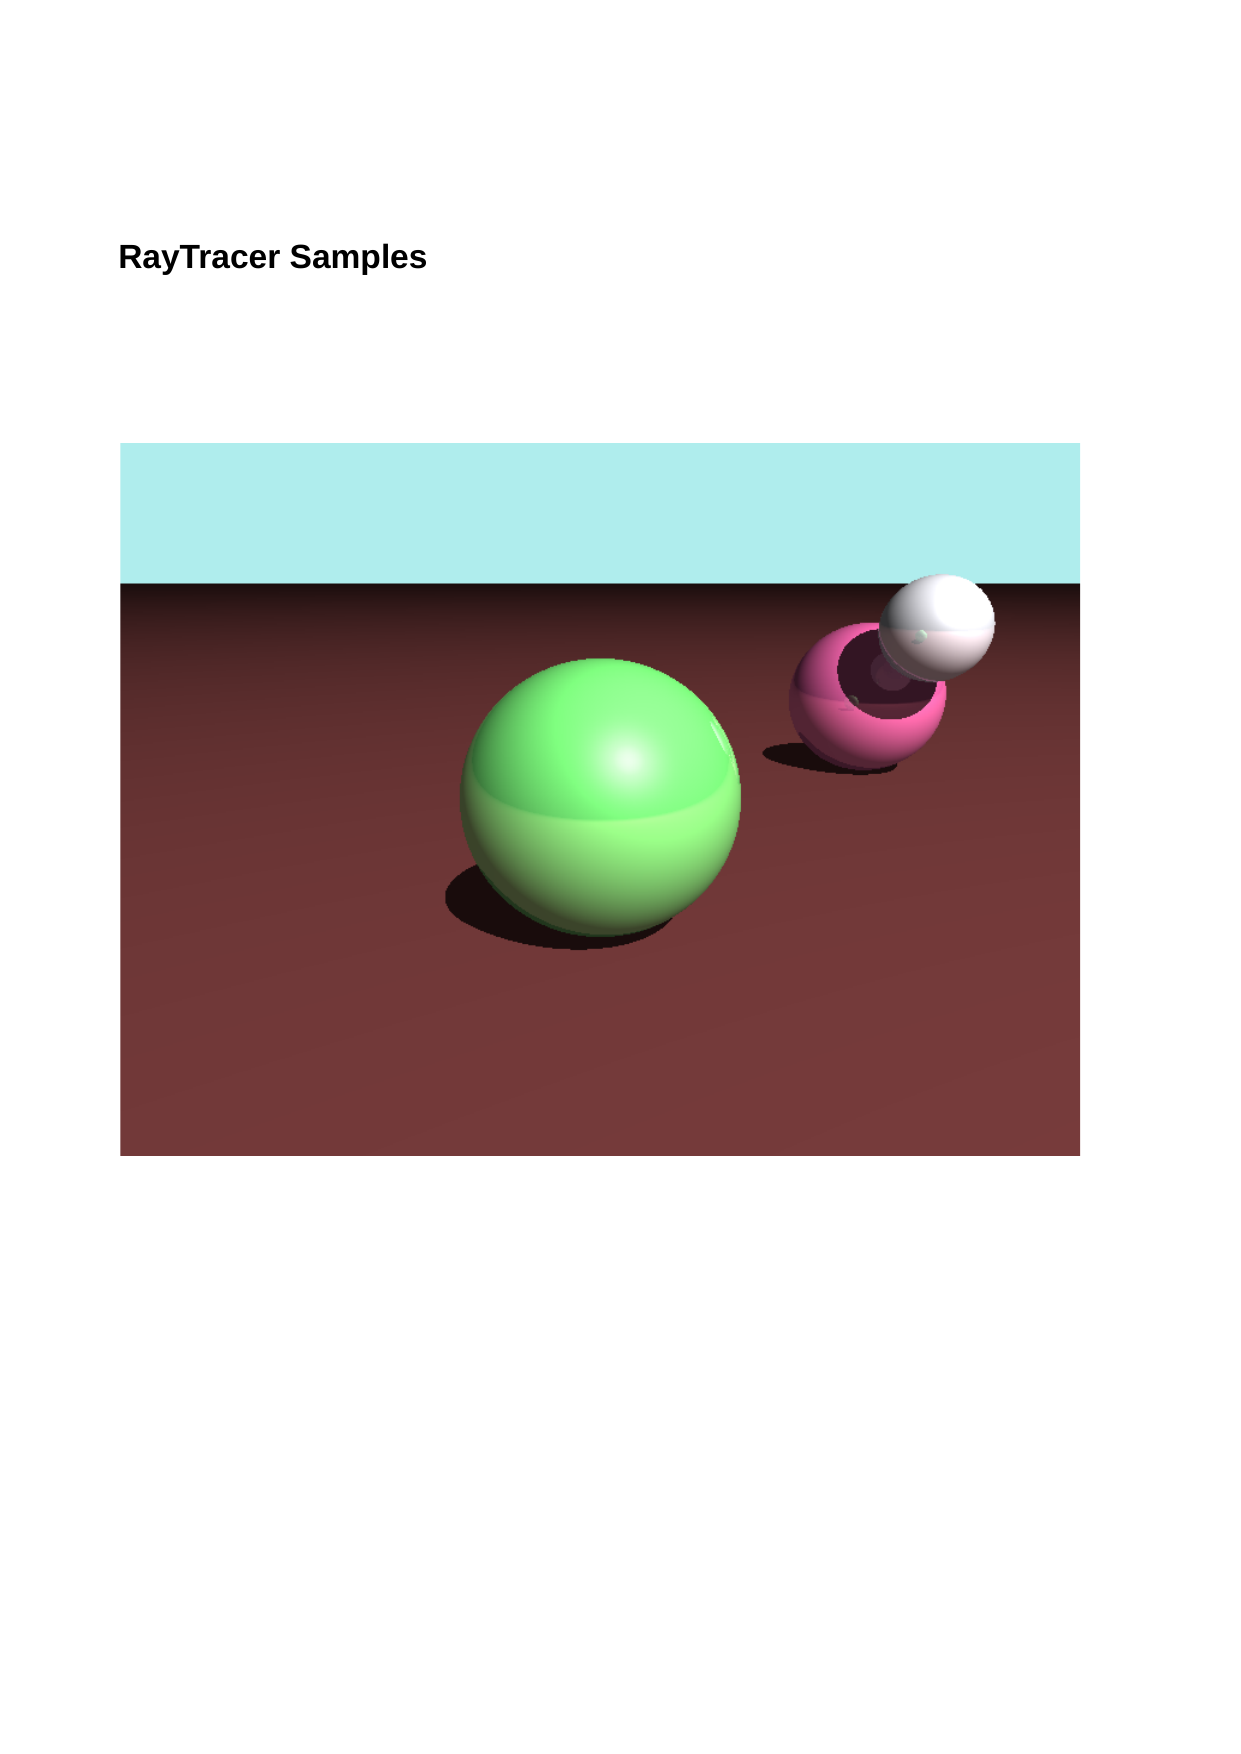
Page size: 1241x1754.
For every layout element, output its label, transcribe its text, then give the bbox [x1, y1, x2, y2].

picture [120, 443, 1081, 1156]
subtitle RayTracer Samples [118, 237, 1122, 276]
